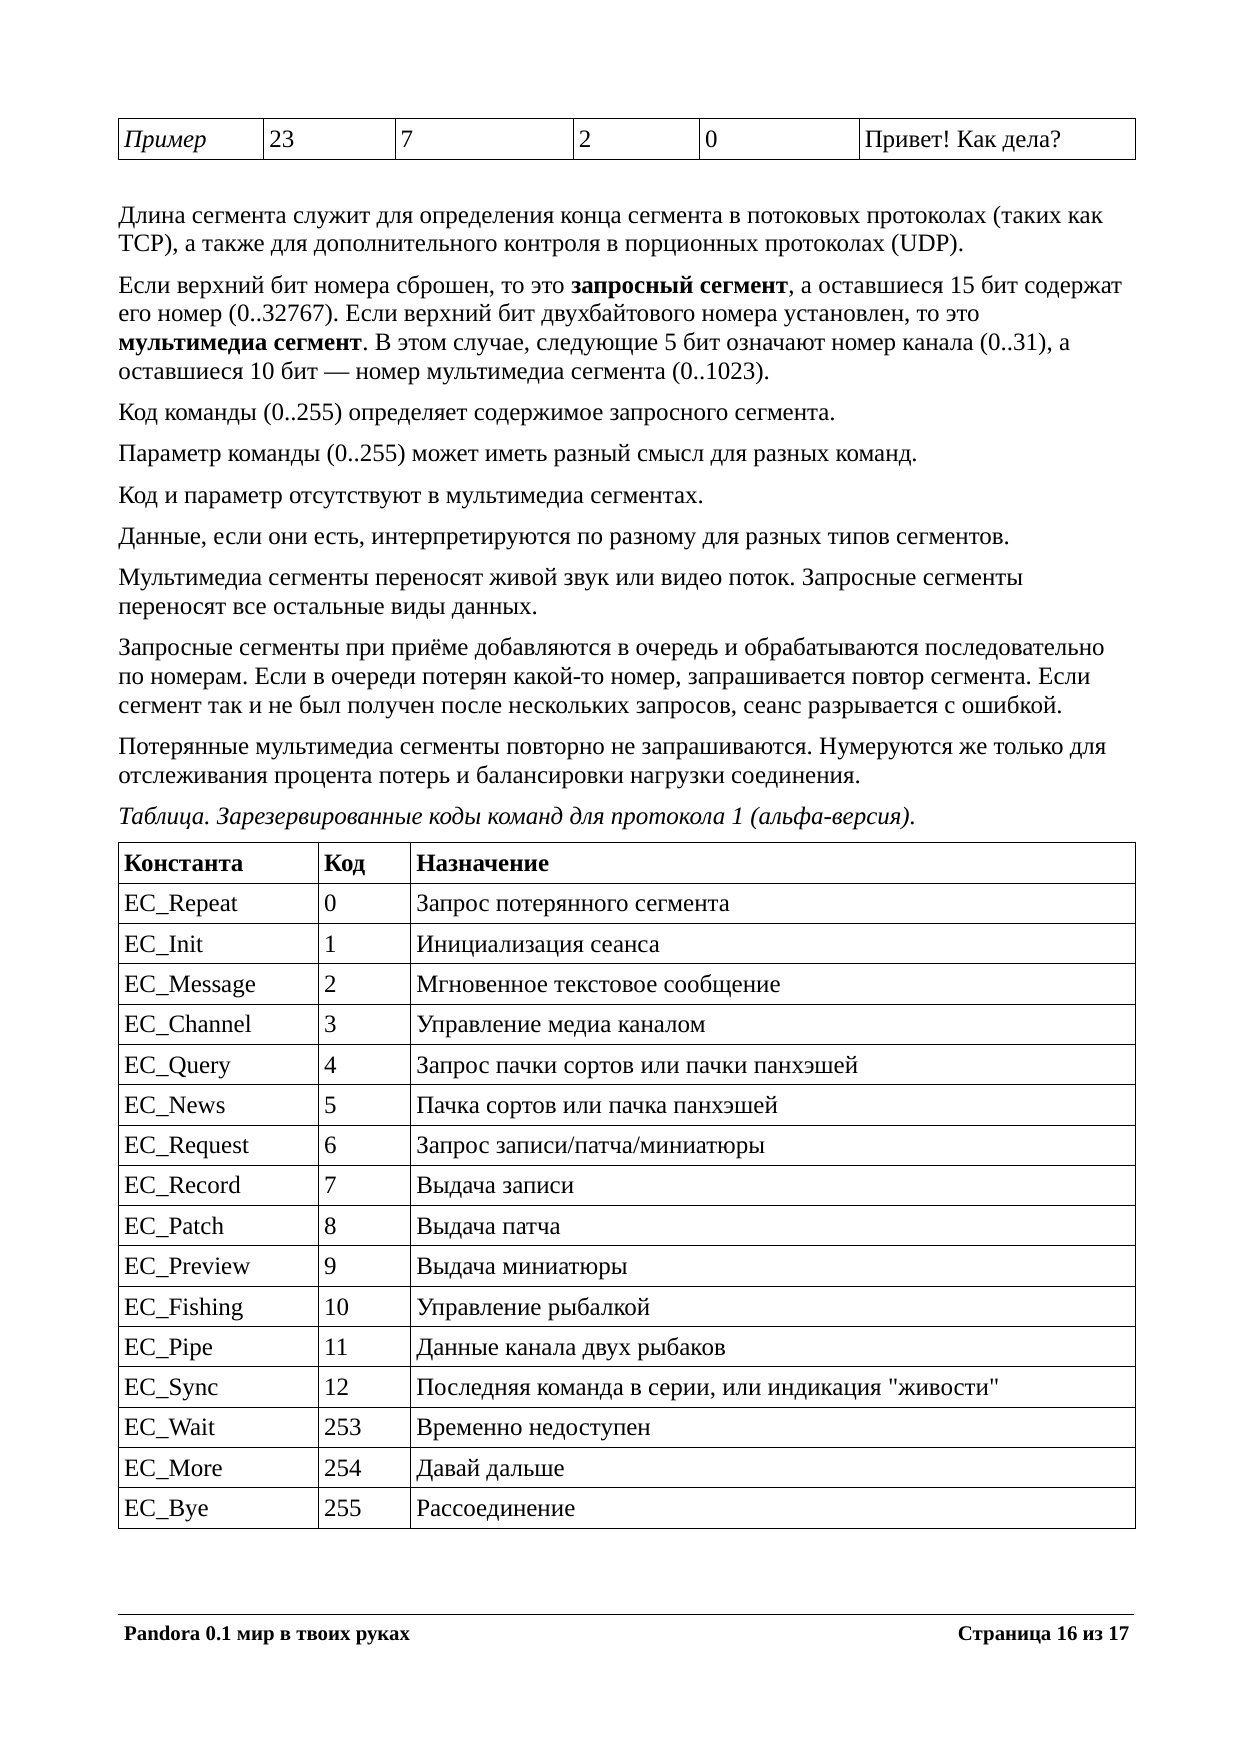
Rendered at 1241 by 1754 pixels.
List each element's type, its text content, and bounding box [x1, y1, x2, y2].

table_cell Мгновенное текстовое сообщение [411, 964, 1135, 1003]
table_cell 3 [319, 1005, 410, 1044]
table_cell Запрос потерянного сегмента [411, 884, 1135, 923]
table_cell 2 [574, 119, 699, 158]
table_cell 7 [396, 119, 573, 158]
table_cell EC_Wait [119, 1408, 318, 1447]
text Параметр команды (0..255) может иметь разный смысл для разных команд. [118, 438, 1134, 467]
text Запросные сегменты при приёме добавляются в очередь и обрабатываются последовательно по номерам. Если в очереди потерян какой-то номер, запрашивается повтор сегмента. Если сегмент так и не был получен после нескольких запросов, сеанс разрывается с ошибкой. [118, 632, 1134, 718]
table_cell EC_Record [119, 1166, 318, 1205]
table_cell EC_Bye [119, 1488, 318, 1528]
table_cell EC_Message [119, 964, 318, 1003]
text Длина сегмента служит для определения конца сегмента в потоковых протоколах (таких как TCP), а также для дополнительного контроля в порционных протоколах (UDP). [118, 200, 1134, 257]
table_cell 12 [319, 1367, 410, 1407]
table_cell Выдача патча [411, 1206, 1135, 1245]
table_header Код [319, 843, 410, 883]
table_cell 11 [319, 1327, 410, 1366]
table_cell 2 [319, 964, 410, 1003]
text Данные, если они есть, интерпретируются по разному для разных типов сегментов. [118, 521, 1134, 550]
table_cell Пачка сортов или пачка панхэшей [411, 1085, 1135, 1124]
table_cell EC_News [119, 1085, 318, 1124]
table_cell Запрос записи/патча/миниатюры [411, 1126, 1135, 1165]
table_cell EC_More [119, 1448, 318, 1487]
text Если верхний бит номера сброшен, то это запросный сегмент, а оставшиеся 15 бит содержат его номер (0..32767). Если верхний бит двухбайтового номера установлен, то это мультимедиа сегмент. В этом случае, следующие 5 бит означают номер канала (0..31), а оставшиеся 10 бит — номер мультимедиа сегмента (0..1023). [118, 270, 1134, 385]
table_header Константа [119, 843, 318, 883]
table_cell EC_Sync [119, 1367, 318, 1407]
table_cell Запрос пачки сортов или пачки панхэшей [411, 1045, 1135, 1084]
table_cell Пример [119, 119, 263, 158]
table_cell Последняя команда в серии, или индикация "живости" [411, 1367, 1135, 1407]
table_cell Выдача миниатюры [411, 1246, 1135, 1286]
table_cell 0 [700, 119, 859, 158]
table_cell Рассоединение [411, 1488, 1135, 1528]
table_cell 9 [319, 1246, 410, 1286]
table_cell Управление медиа каналом [411, 1005, 1135, 1044]
table_cell 8 [319, 1206, 410, 1245]
table_cell 6 [319, 1126, 410, 1165]
table_cell Данные канала двух рыбаков [411, 1327, 1135, 1366]
table_cell 4 [319, 1045, 410, 1084]
table_cell EC_Init [119, 924, 318, 963]
text Потерянные мультимедиа сегменты повторно не запрашиваются. Нумеруются же только для отслеживания процента потерь и балансировки нагрузки соединения. [118, 731, 1134, 788]
table_cell 10 [319, 1287, 410, 1326]
table_cell 253 [319, 1408, 410, 1447]
table_cell 23 [264, 119, 395, 158]
table_header Назначение [411, 843, 1135, 883]
table_cell Привет! Как дела? [860, 119, 1135, 158]
table_cell Управление рыбалкой [411, 1287, 1135, 1326]
table_cell Давай дальше [411, 1448, 1135, 1487]
table_cell 1 [319, 924, 410, 963]
table_cell Временно недоступен [411, 1408, 1135, 1447]
table_cell EC_Request [119, 1126, 318, 1165]
table_cell 5 [319, 1085, 410, 1124]
table_cell EC_Pipe [119, 1327, 318, 1366]
text Таблица. Зарезервированные коды команд для протокола 1 (альфа-версия). [118, 801, 1134, 830]
table_cell 255 [319, 1488, 410, 1528]
table_cell EC_Repeat [119, 884, 318, 923]
text Код команды (0..255) определяет содержимое запросного сегмента. [118, 397, 1134, 426]
table_cell EC_Preview [119, 1246, 318, 1286]
text Код и параметр отсутствуют в мультимедиа сегментах. [118, 480, 1134, 508]
table_cell Выдача записи [411, 1166, 1135, 1205]
table_cell 0 [319, 884, 410, 923]
table_cell EC_Query [119, 1045, 318, 1084]
table_cell 254 [319, 1448, 410, 1487]
table_cell EC_Channel [119, 1005, 318, 1044]
text Мультимедиа сегменты переносят живой звук или видео поток. Запросные сегменты переносят все остальные виды данных. [118, 562, 1134, 620]
table_cell Инициализация сеанса [411, 924, 1135, 963]
table_cell 7 [319, 1166, 410, 1205]
table_cell EC_Patch [119, 1206, 318, 1245]
table_cell EC_Fishing [119, 1287, 318, 1326]
